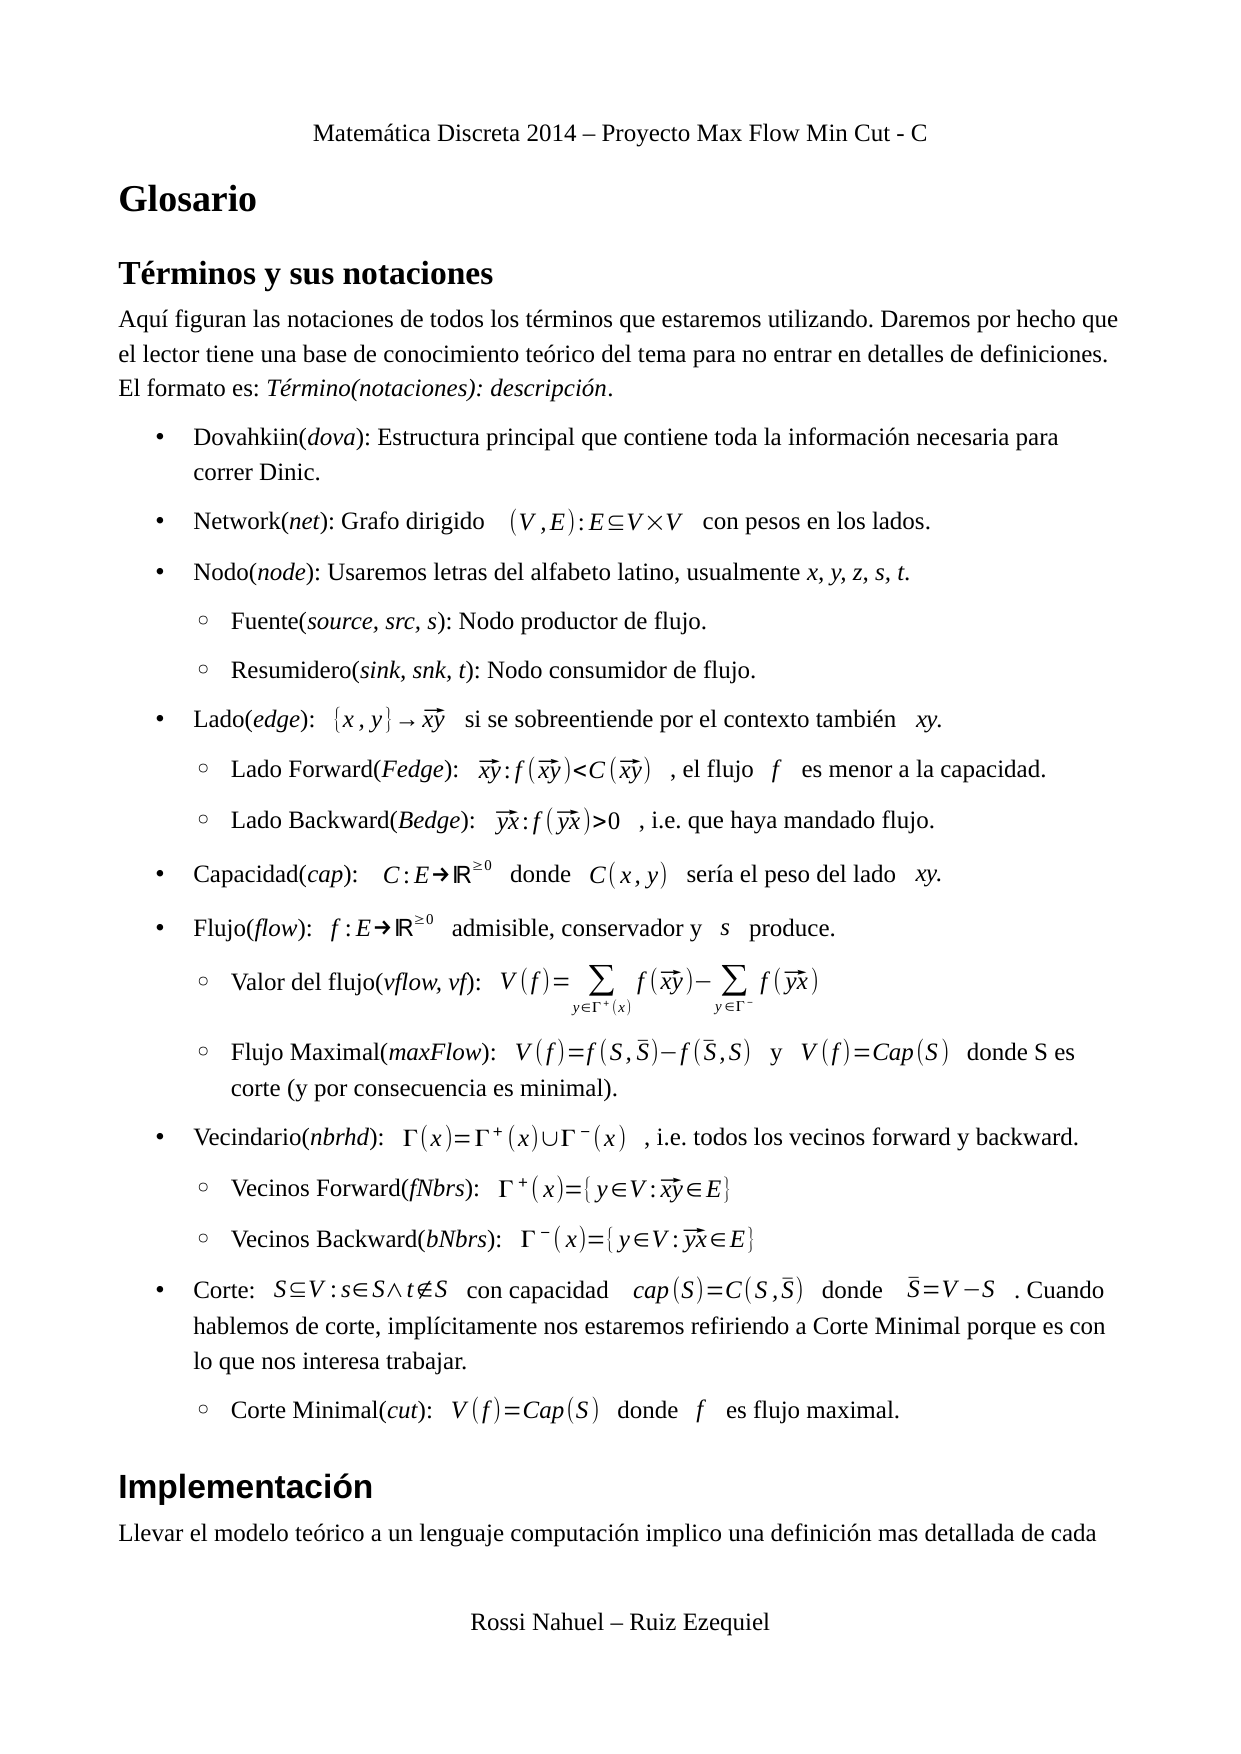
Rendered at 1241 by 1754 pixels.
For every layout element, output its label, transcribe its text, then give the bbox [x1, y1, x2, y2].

list Lado Backward(Bedge):, i.e. que haya mandado flujo. [193, 806, 1122, 836]
list Fuente(source, src, s): Nodo productor de flujo. [193, 606, 1122, 635]
list Vecinos Forward(fNbrs): [193, 1173, 1122, 1204]
list Capacidad(cap): dondesería el peso del lado [156, 856, 1122, 890]
subtitle Términos y sus notaciones [118, 253, 1122, 292]
list Nodo(node): Usaremos letras del alfabeto latino, usualmente x, y, z, s, t. [156, 557, 1122, 586]
list Valor del flujo(vflow, vf): [193, 964, 1122, 1017]
subtitle Glosario [118, 176, 1122, 220]
list Flujo Maximal(maxFlow):ydonde S es corte (y por consecuencia es minimal). [193, 1037, 1122, 1102]
list Corte:con capacidad donde . Cuando hablemos de corte, implícitamente nos estaremos refiriendo a Corte Minimal porque es con lo que nos interesa trabajar. [156, 1275, 1122, 1374]
text Llevar el modelo teórico a un lenguaje computación implico una definición mas detallada de cada [118, 1518, 1122, 1546]
list Flujo(flow):admisible, conservador yproduce. [156, 910, 1122, 944]
list Dovahkiin(dova): Estructura principal que contiene toda la información necesaria para correr Dinic. [156, 422, 1122, 486]
list Network(net): Grafo dirigido con pesos en los lados. [156, 506, 1122, 537]
text Aquí figuran las notaciones de todos los términos que estaremos utilizando. Daremos por hecho que el lector tiene una base de conocimiento teórico del tema para no entrar en detalles de definiciones. El formato es: Término(notaciones): descripción. [118, 304, 1122, 402]
list Lado Forward(Fedge):, el flujoes menor a la capacidad. [193, 754, 1122, 785]
list Lado(edge):si se sobreentiende por el contexto también [156, 704, 1122, 734]
list Resumidero(sink, snk, t): Nodo consumidor de flujo. [193, 655, 1122, 684]
list Vecinos Backward(bNbrs): [193, 1224, 1122, 1254]
list Vecindario(nbrhd):, i.e. todos los vecinos forward y backward. [156, 1122, 1122, 1153]
list Corte Minimal(cut):dondees flujo maximal. [193, 1395, 1122, 1425]
subtitle Implementación [118, 1467, 1122, 1505]
